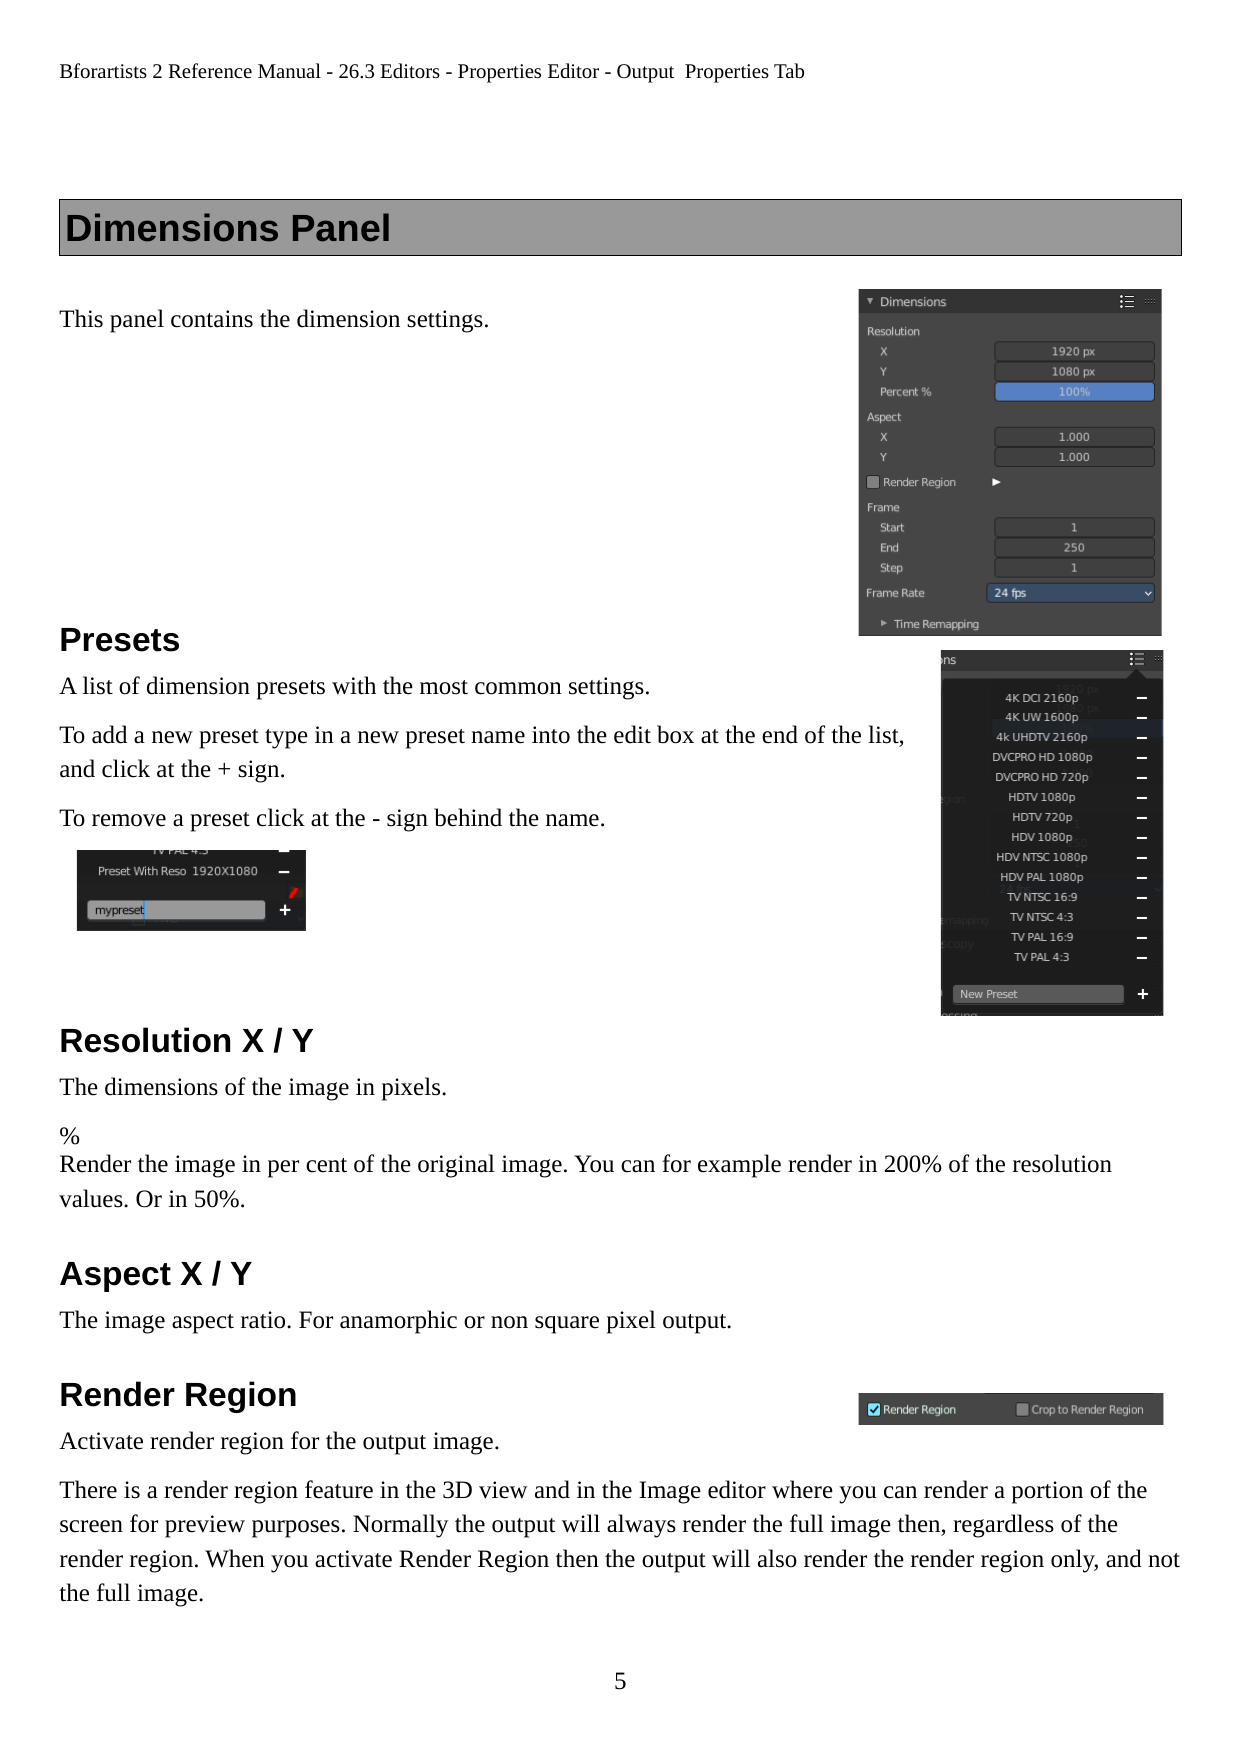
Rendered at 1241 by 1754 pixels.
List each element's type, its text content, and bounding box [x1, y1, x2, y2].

subtitle Render Region [59, 1375, 1181, 1413]
text Render the image in per cent of the original image. You can for example render in 200% of the resolution values. Or in 50%. [59, 1149, 1181, 1213]
picture [76, 850, 306, 931]
text A list of dimension presets with the most common settings. [59, 671, 940, 699]
picture [858, 289, 1162, 636]
text There is a render region feature in the 3D view and in the Image editor where you can render a portion of the screen for preview purposes. Normally the output will always render the full image then, regardless of the render region. When you activate Render Region then the output will also render the render region only, and not the full image. [59, 1475, 1181, 1607]
text This panel contains the dimension settings. [59, 304, 858, 333]
subtitle Aspect X / Y [59, 1254, 1181, 1292]
text The image aspect ratio. For anamorphic or non square pixel output. [59, 1305, 1181, 1334]
text To add a new preset type in a new preset name into the edit box at the end of the list, and click at the + sign. [59, 720, 940, 783]
text To remove a preset click at the - sign behind the name. [59, 803, 940, 832]
picture [940, 650, 1164, 1016]
text Activate render region for the output image. [59, 1426, 1181, 1455]
subtitle Presets [59, 620, 1181, 658]
text % [59, 1121, 1181, 1149]
picture [858, 1393, 1164, 1425]
text The dimensions of the image in pixels. [59, 1072, 1181, 1100]
table_header Dimensions Panel [60, 200, 1181, 255]
subtitle Resolution X / Y [59, 1021, 1181, 1059]
